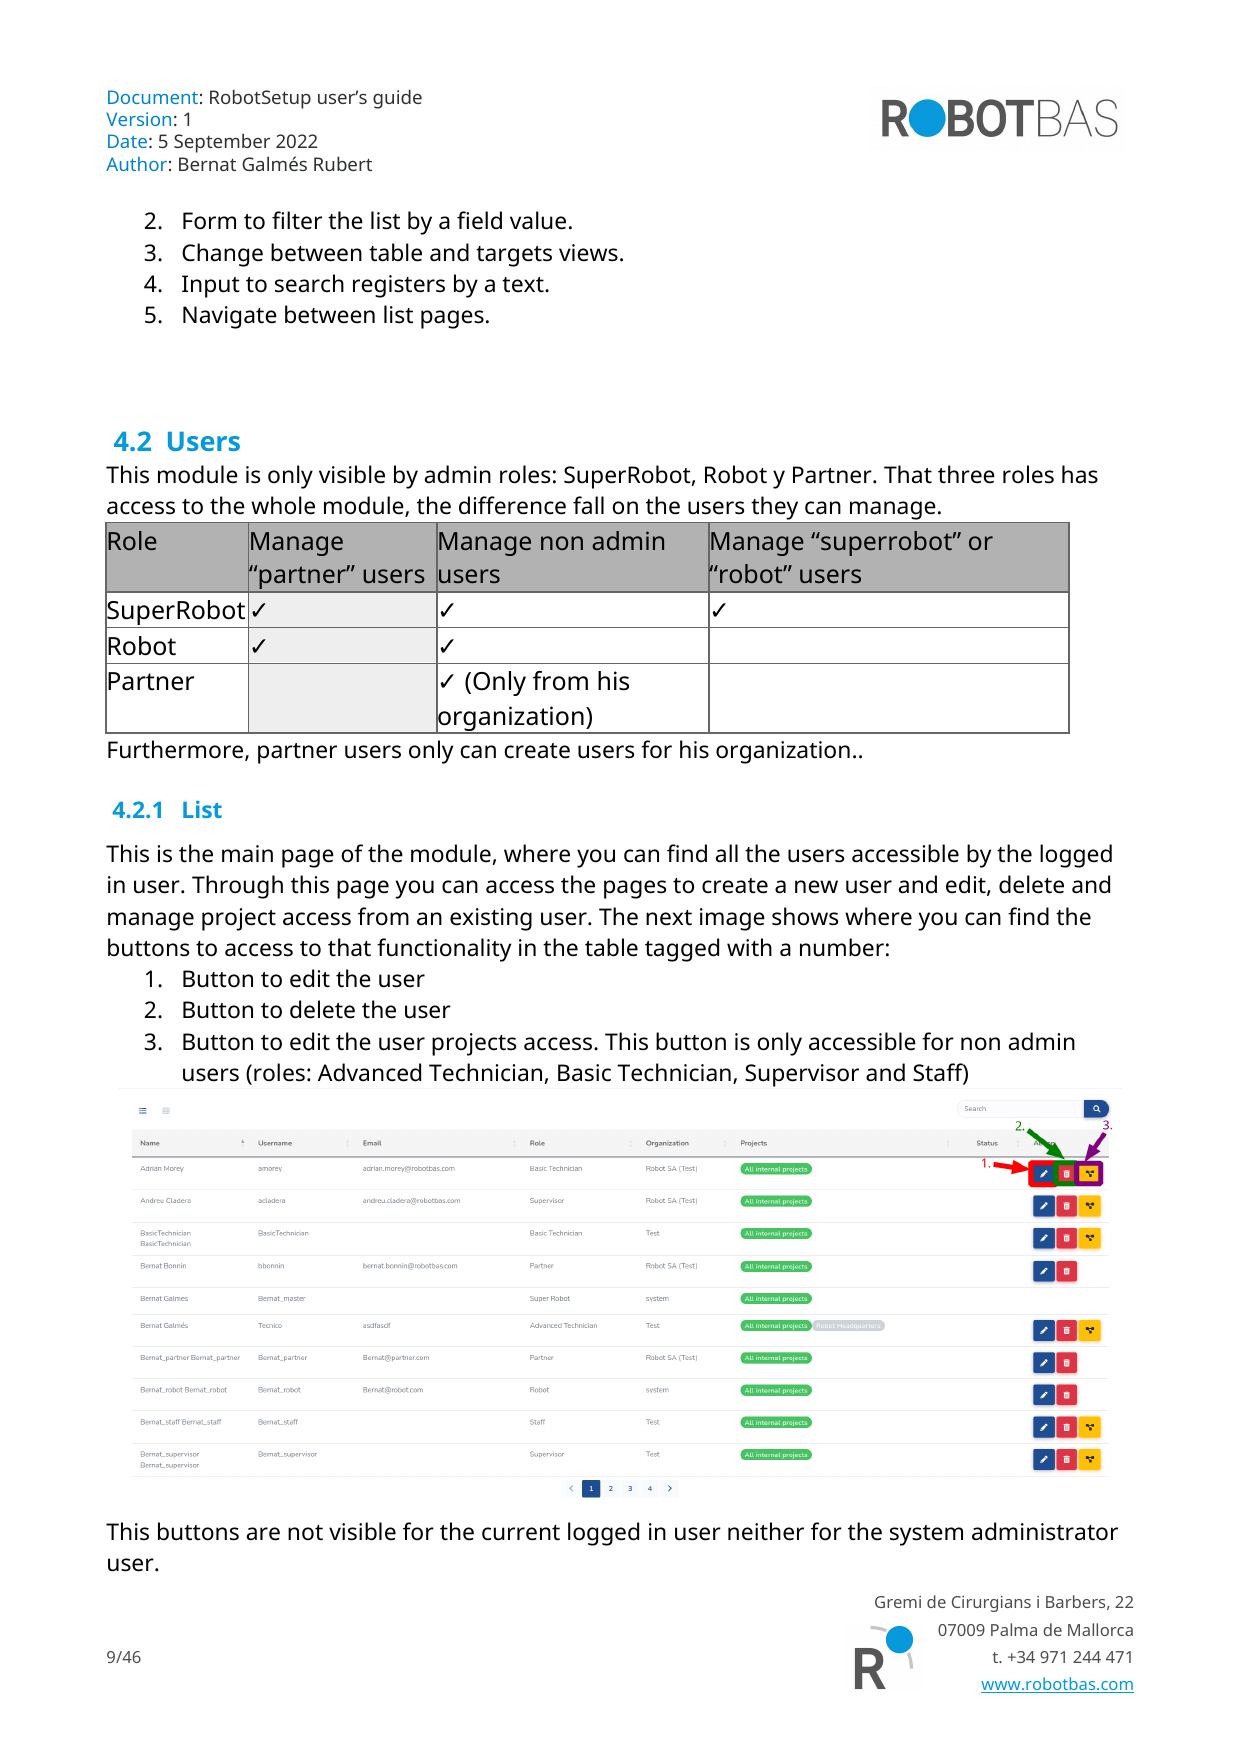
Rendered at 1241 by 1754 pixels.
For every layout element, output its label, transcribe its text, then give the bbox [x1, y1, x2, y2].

table_cell Partner [107, 664, 248, 732]
table_header Manage “partner” users [249, 523, 436, 591]
picture [869, 86, 1125, 153]
table_header Manage non admin users [438, 523, 708, 591]
text This buttons are not visible for the current logged in user neither for the system administrator user. [106, 1516, 1134, 1578]
table_cell Robot [107, 628, 248, 662]
picture [844, 1623, 923, 1692]
list Navigate between list pages. [144, 299, 1134, 330]
table_cell [249, 664, 436, 732]
list Button to delete the user [144, 994, 1134, 1026]
list Change between table and targets views. [144, 236, 1134, 268]
table_cell SuperRobot [107, 593, 248, 627]
picture [118, 1088, 1123, 1516]
list Button to edit the user [144, 963, 1134, 994]
text This module is only visible by admin roles: SuperRobot, Robot y Partner. That three roles has access to the whole module, the difference fall on the users they can manage. [106, 459, 1134, 522]
table_header Role [107, 523, 248, 591]
list Input to search registers by a text. [144, 268, 1134, 299]
subtitle List [106, 794, 1134, 826]
table_cell ✓ [710, 593, 1068, 627]
table_cell ✓ [438, 593, 708, 627]
text Furthermore, partner users only can create users for his organization.. [106, 734, 1134, 765]
table_cell [710, 664, 1068, 732]
table_cell ✓ (Only from his organization) [438, 664, 708, 732]
table_cell ✓ [249, 628, 436, 662]
list Form to filter the list by a field value. [144, 205, 1134, 236]
table_cell [710, 628, 1068, 662]
table_cell ✓ [438, 628, 708, 662]
table_header Manage “superrobot” or “robot” users [710, 523, 1068, 591]
list Button to edit the user projects access. This button is only accessible for non admin users (roles: Advanced Technician, Basic Technician, Supervisor and Staff) [144, 1026, 1134, 1088]
text This is the main page of the module, where you can find all the users accessible by the logged in user. Through this page you can access the pages to create a new user and edit, delete and manage project access from an existing user. The next image shows where you can find the buttons to access to that functionality in the table tagged with a number: [106, 838, 1134, 963]
table_cell ✓ [249, 593, 436, 627]
subtitle Users [106, 422, 1134, 459]
